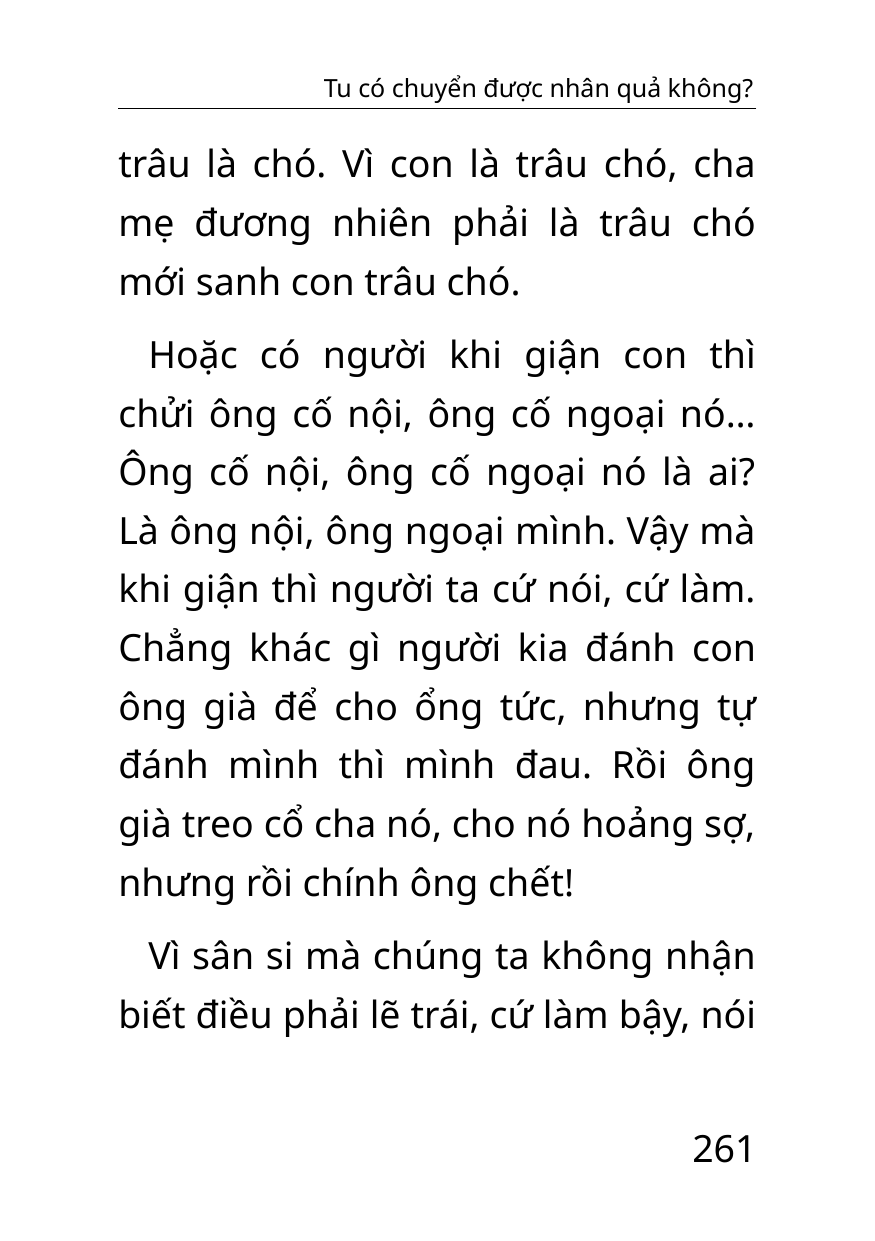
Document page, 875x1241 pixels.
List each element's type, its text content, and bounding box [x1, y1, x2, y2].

text Hoặc có người khi giận con thì chửi ông cố nội, ông cố ngoại nó… Ông cố nội, ông cố ngoại nó là ai? Là ông nội, ông ngoại mình. Vậy mà khi giận thì người ta cứ nói, cứ làm. Chẳng khác gì người kia đánh con ông già để cho ổng tức, nhưng tự đánh mình thì mình đau. Rồi ông già treo cổ cha nó, cho nó hoảng sợ, nhưng rồi chính ông chết! [118, 328, 756, 907]
text trâu là chó. Vì con là trâu chó, cha mẹ đương nhiên phải là trâu chó mới sanh con trâu chó. [118, 138, 756, 306]
text Vì sân si mà chúng ta không nhận biết điều phải lẽ trái, cứ làm bậy, nói [118, 929, 756, 1039]
